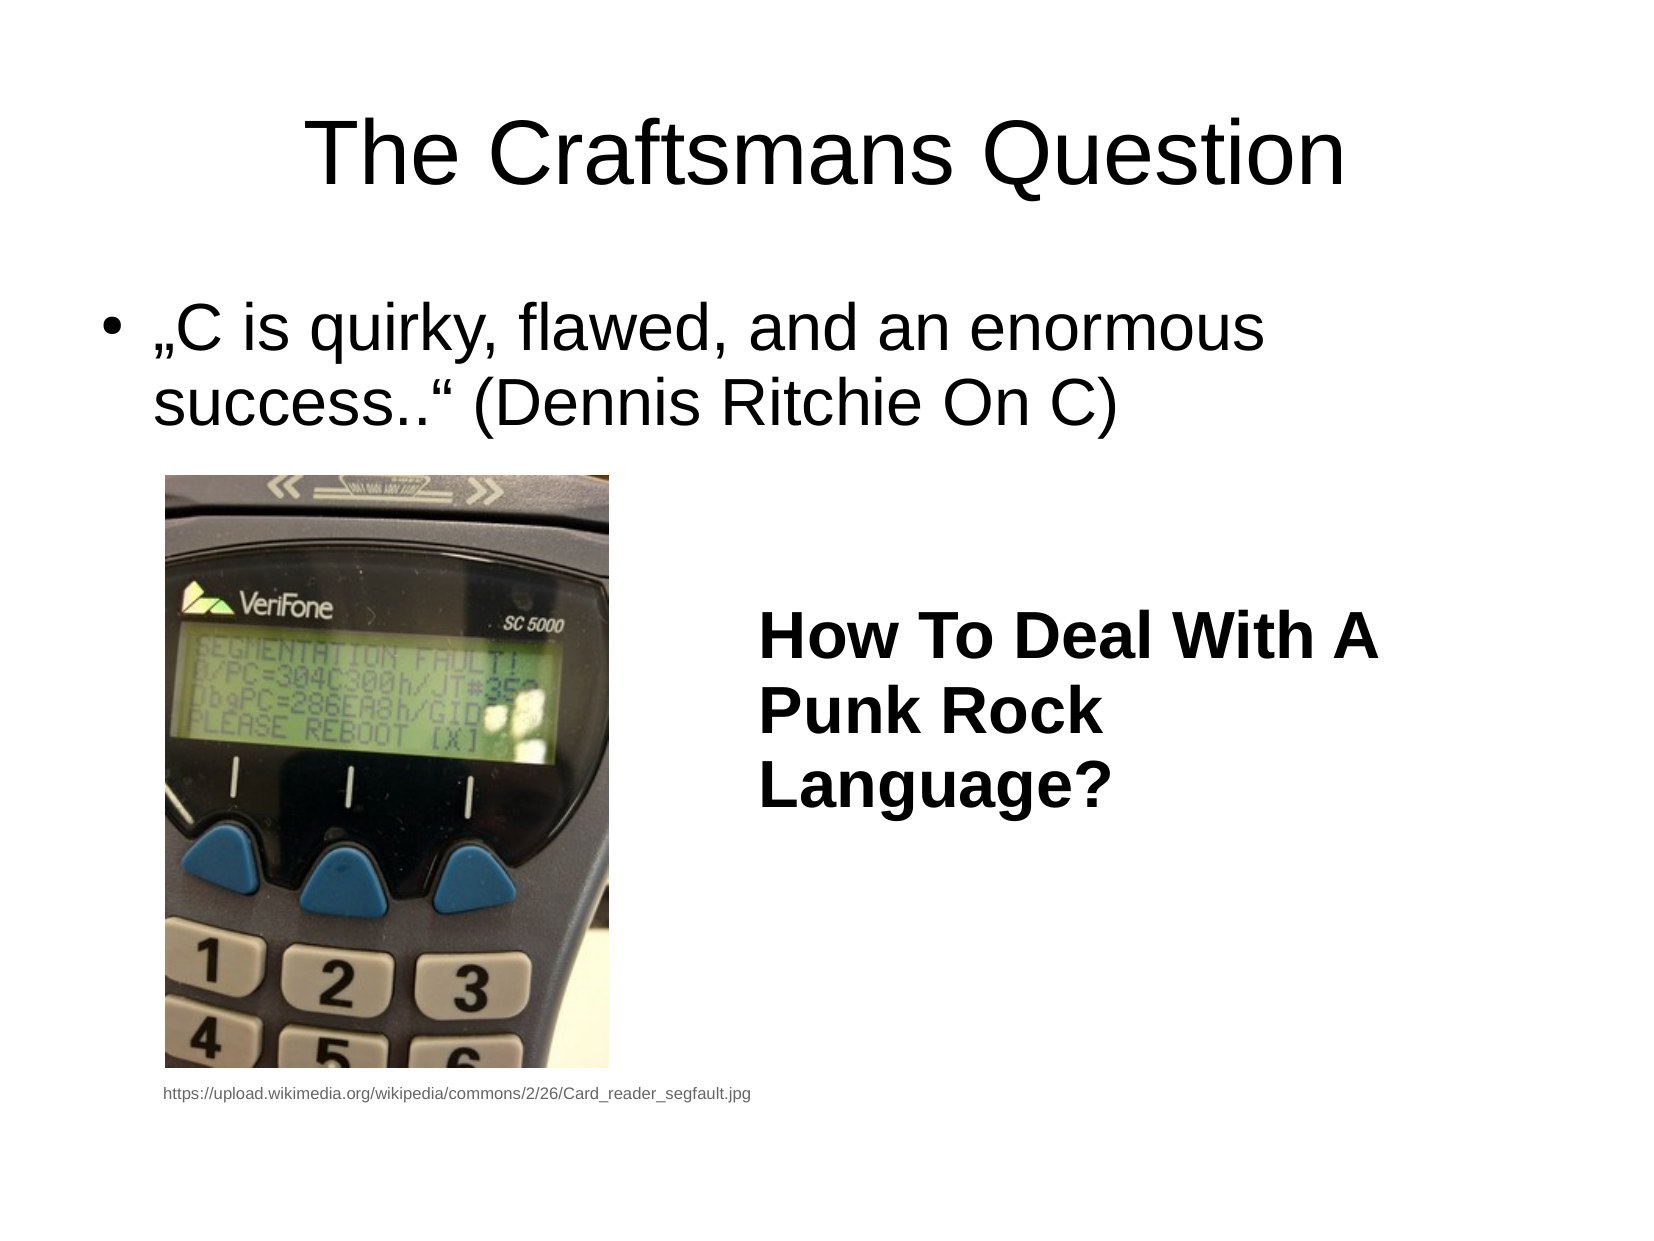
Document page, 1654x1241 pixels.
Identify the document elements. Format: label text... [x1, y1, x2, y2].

picture [165, 475, 609, 1068]
list „C is quirky, flawed, and an enormous success..“ (Dennis Ritchie On C) [82, 290, 1571, 1010]
title The Craftsmans Question [82, 49, 1571, 257]
text_box https://upload.wikimedia.org/wikipedia/commons/2/26/Card_reader_segfault.jpg [148, 1076, 804, 1134]
text_box How To Deal With A Punk Rock Language? [744, 590, 1417, 898]
